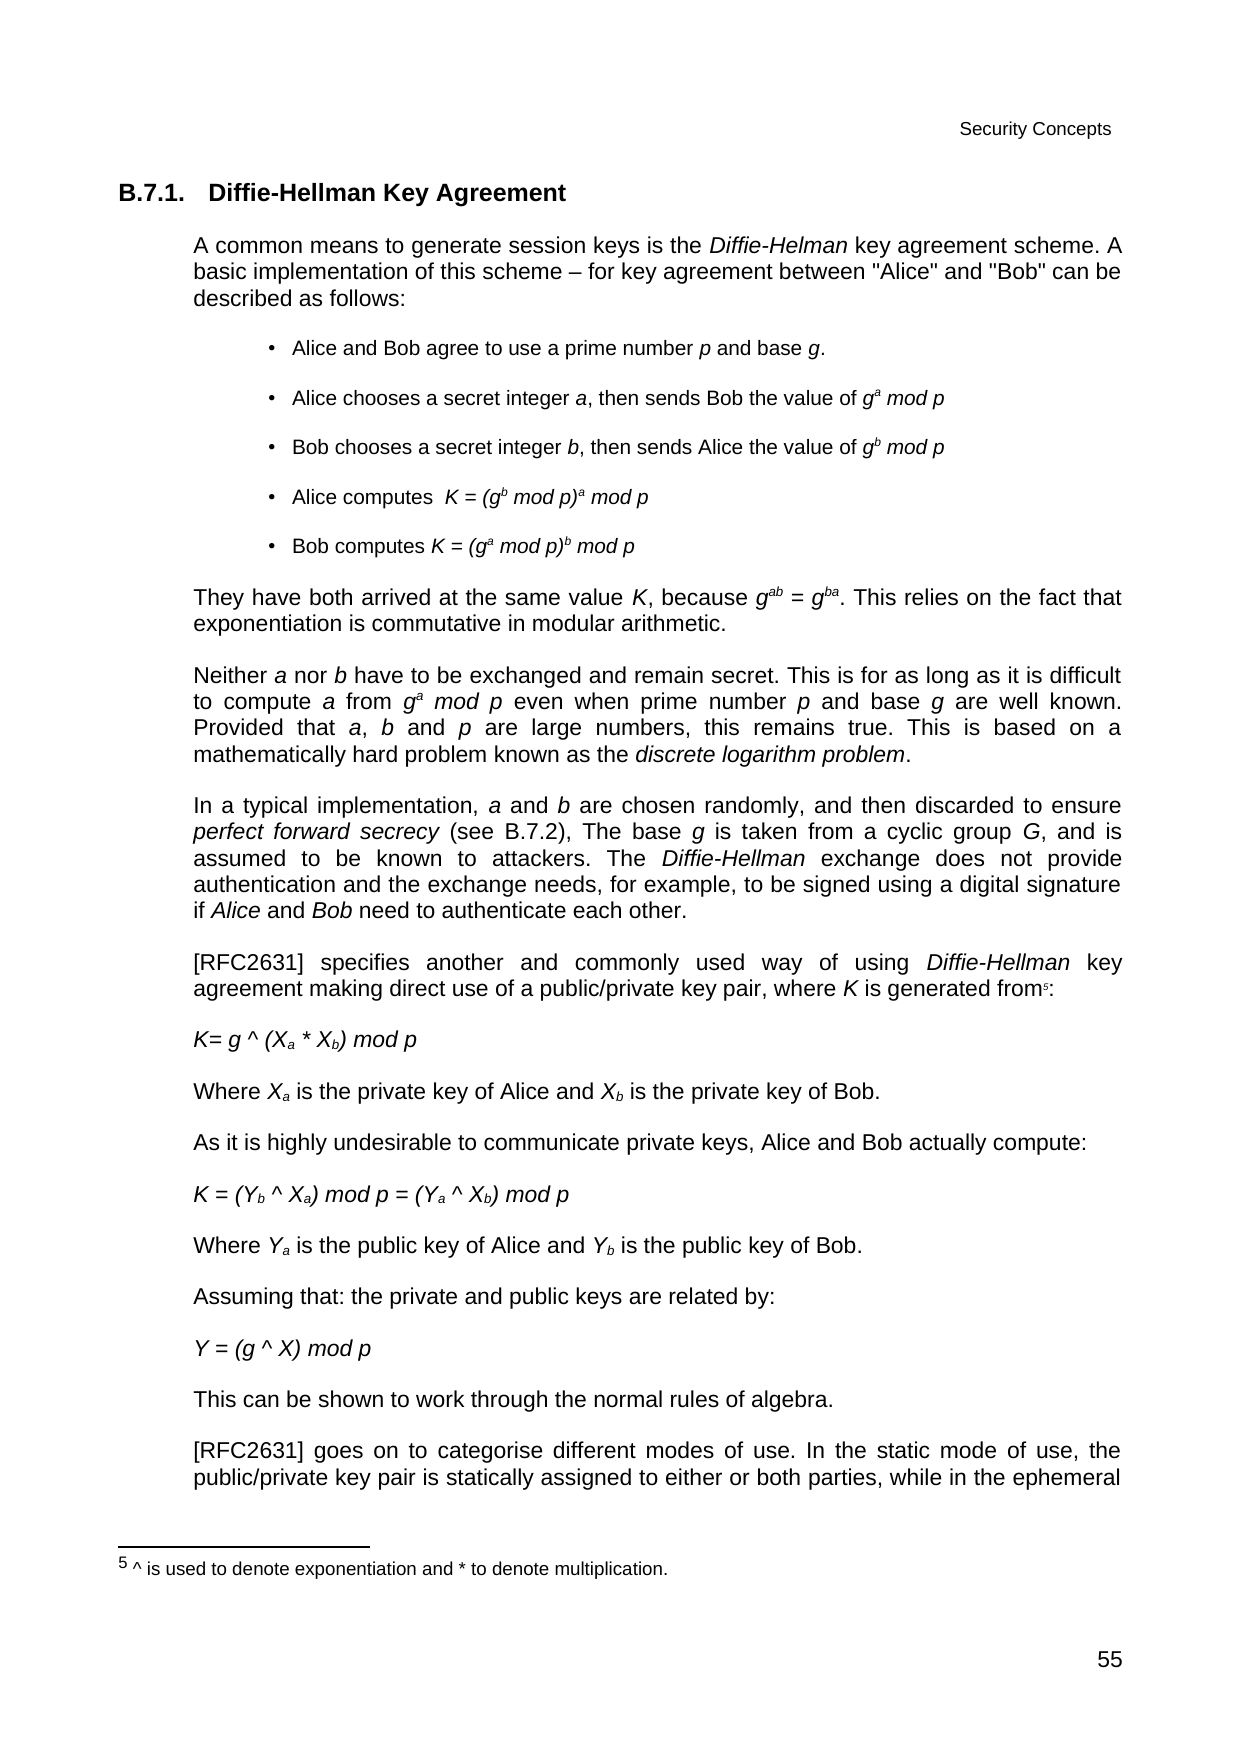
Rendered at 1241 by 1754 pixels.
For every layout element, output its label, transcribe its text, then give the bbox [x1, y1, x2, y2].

text Neither a nor b have to be exchanged and remain secret. This is for as long as it is difficult to compute a from ga mod p even when prime number p and base g are well known. Provided that a, b and p are large numbers, this remains true. This is based on a mathematically hard problem known as the discrete logarithm problem. [193, 662, 1122, 767]
text This can be shown to work through the normal rules of algebra. [193, 1386, 1122, 1412]
text They have both arrived at the same value K, because gab = gba. This relies on the fact that exponentiation is commutative in modular arithmetic. [193, 584, 1122, 637]
text ^ is used to denote exponentiation and * to denote multiplication. [118, 1553, 1122, 1579]
list Alice computes K = (gb mod p)a mod p [268, 485, 1122, 509]
text Where Ya is the public key of Alice and Yb is the public key of Bob. [193, 1232, 1122, 1258]
text [RFC2631] goes on to categorise different modes of use. In the static mode of use, the public/private key pair is statically assigned to either or both parties, while in the ephemeral [193, 1437, 1122, 1490]
text [RFC2631] specifies another and commonly used way of using Diffie-Hellman key agreement making direct use of a public/private key pair, where K is generated from: [193, 949, 1122, 1001]
text Y = (g ^ X) mod p [193, 1334, 1122, 1361]
list Bob chooses a secret integer b, then sends Alice the value of gb mod p [268, 435, 1122, 459]
list Alice and Bob agree to use a prime number p and base g. [268, 336, 1122, 360]
text In a typical implementation, a and b are chosen randomly, and then discarded to ensure perfect forward secrecy (see B.7.2), The base g is taken from a cyclic group G, and is assumed to be known to attackers. The Diffie-Hellman exchange does not provide authentication and the exchange needs, for example, to be signed using a digital signature if Alice and Bob need to authenticate each other. [193, 792, 1122, 924]
text A common means to generate session keys is the Diffie-Helman key agreement scheme. A basic implementation of this scheme – for key agreement between "Alice" and "Bob" can be described as follows: [193, 232, 1122, 311]
text Assuming that: the private and public keys are related by: [193, 1283, 1122, 1309]
text K = (Yb ^ Xa) mod p = (Ya ^ Xb) mod p [193, 1181, 1122, 1207]
list Bob computes K = (ga mod p)b mod p [268, 534, 1122, 558]
list Alice chooses a secret integer a, then sends Bob the value of ga mod p [268, 386, 1122, 409]
text As it is highly undesirable to communicate private keys, Alice and Bob actually compute: [193, 1129, 1122, 1156]
text K= g ^ (Xa * Xb) mod p [193, 1026, 1122, 1053]
text Where Xa is the private key of Alice and Xb is the private key of Bob. [193, 1078, 1122, 1104]
subtitle Diffie-Hellman Key Agreement [118, 178, 1122, 207]
